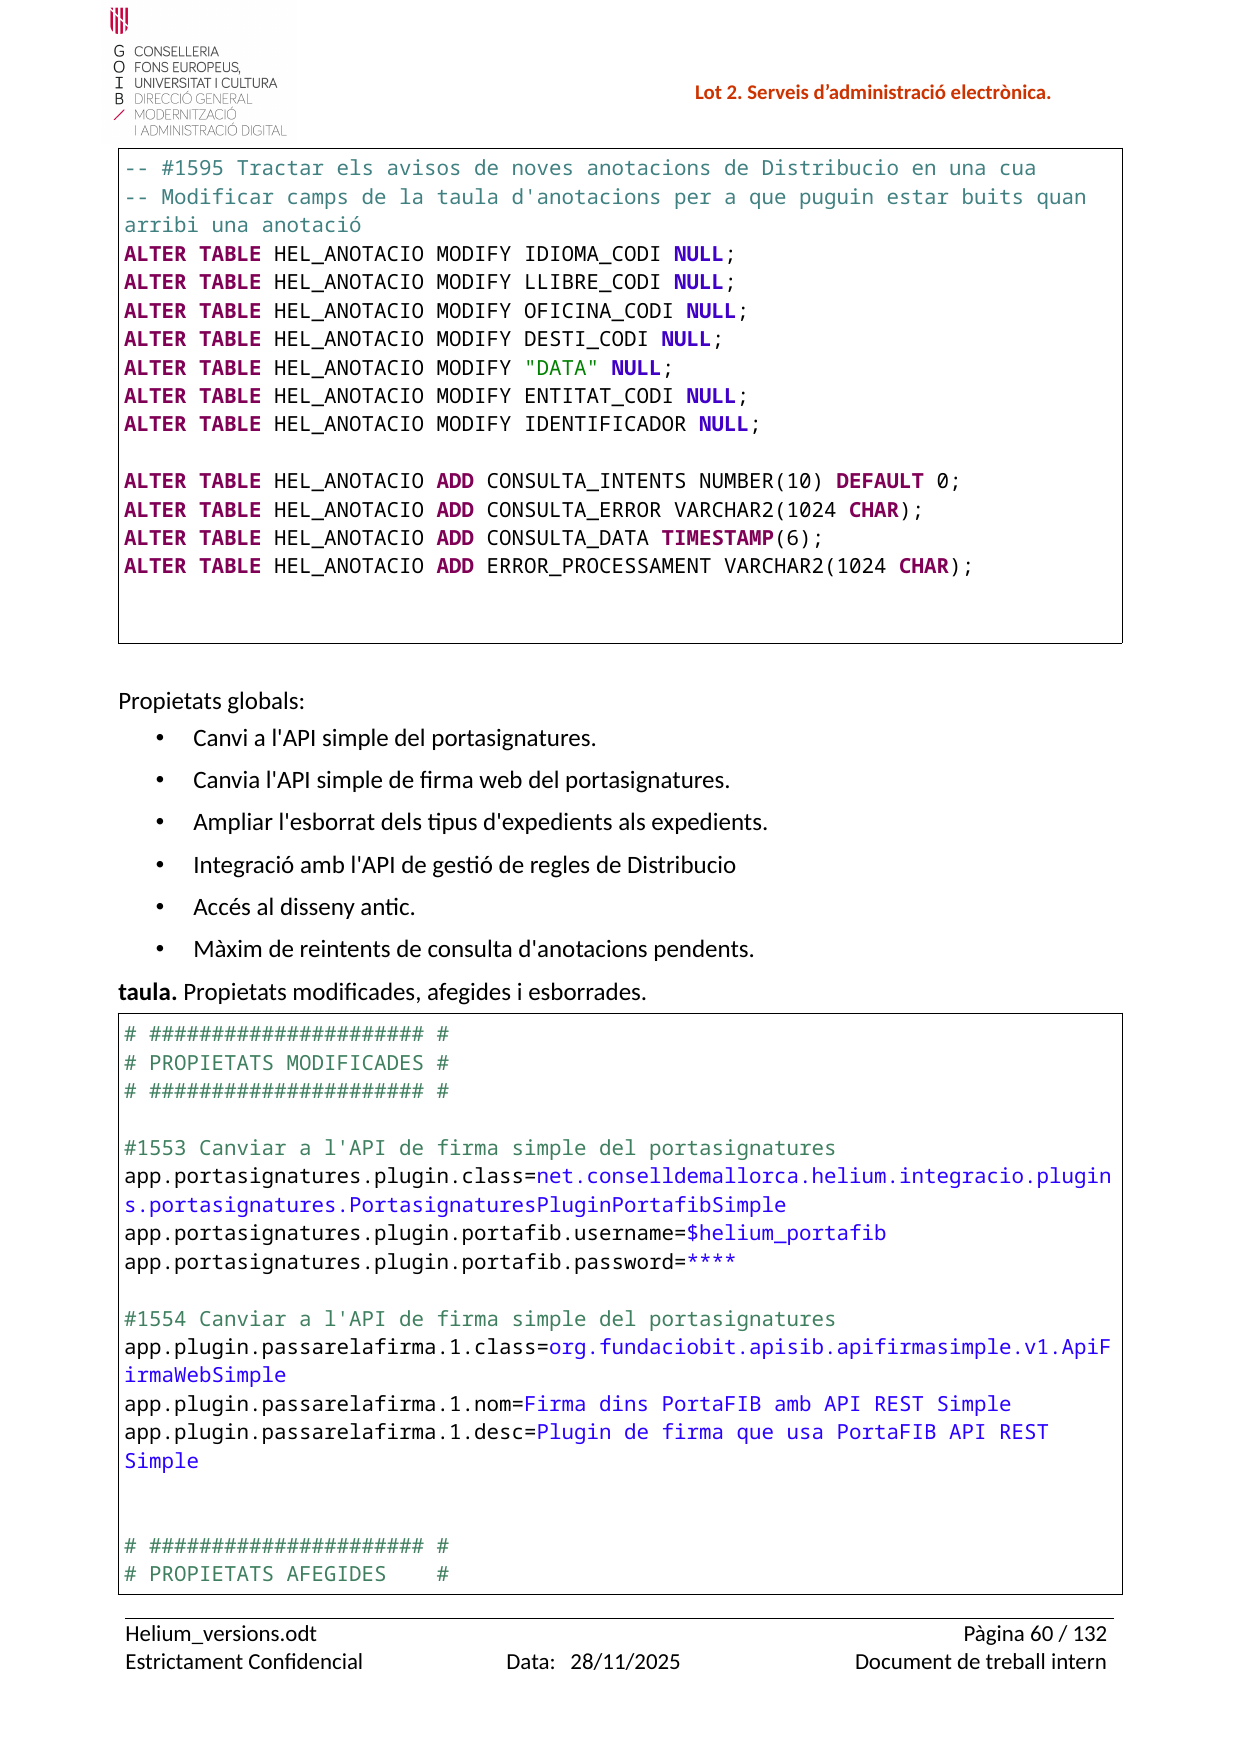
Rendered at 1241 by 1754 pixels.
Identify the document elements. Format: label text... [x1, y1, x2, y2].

list Integració amb l'API de gestió de regles de Distribucio [156, 849, 1122, 879]
list Màxim de reintents de consulta d'anotacions pendents. [156, 934, 1122, 964]
text Propietats globals: [118, 685, 1122, 716]
list Canvia l'API simple de firma web del portasignatures. [156, 764, 1122, 794]
list Accés al disseny antic. [156, 891, 1122, 922]
list Canvi a l'API simple del portasignatures. [156, 722, 1122, 752]
list Ampliar l'esborrat dels tipus d'expedients als expedients. [156, 806, 1122, 837]
text taula. Propietats modificades, afegides i esborrades. [118, 976, 1122, 1007]
picture [100, 0, 297, 144]
table_header -- #1595 Tractar els avisos de noves anotacions de Distribucio en una cua -- Modificar camps de la taula d'anotacions per a que puguin estar buits quan arribi una anotació ALTER TABLE HEL_ANOTACIO MODIFY IDIOMA_CODI NULL; ALTER TABLE HEL_ANOTACIO MODIFY LLIBRE_CODI NULL; ALTER TABLE HEL_ANOTACIO MODIFY OFICINA_CODI NULL; ALTER TABLE HEL_ANOTACIO MODIFY DESTI_CODI NULL; ALTER TABLE HEL_ANOTACIO MODIFY "DATA" NULL; ALTER TABLE HEL_ANOTACIO MODIFY ENTITAT_CODI NULL; ALTER TABLE HEL_ANOTACIO MODIFY IDENTIFICADOR NULL; ALTER TABLE HEL_ANOTACIO ADD CONSULTA_INTENTS NUMBER(10) DEFAULT 0; ALTER TABLE HEL_ANOTACIO ADD CONSULTA_ERROR VARCHAR2(1024 CHAR); ALTER TABLE HEL_ANOTACIO ADD CONSULTA_DATA TIMESTAMP(6); ALTER TABLE HEL_ANOTACIO ADD ERROR_PROCESSAMENT VARCHAR2(1024 CHAR); [119, 149, 1122, 643]
table_header # ###################### # # PROPIETATS MODIFICADES # # ###################### # #1553 Canviar a l'API de firma simple del portasignatures app.portasignatures.plugin.class=net.conselldemallorca.helium.integracio.plugins.portasignatures.PortasignaturesPluginPortafibSimple app.portasignatures.plugin.portafib.username=$helium_portafib app.portasignatures.plugin.portafib.password=**** #1554 Canviar a l'API de firma simple del portasignatures app.plugin.passarelafirma.1.class=org.fundaciobit.apisib.apifirmasimple.v1.ApiFirmaWebSimple app.plugin.passarelafirma.1.nom=Firma dins PortaFIB amb API REST Simple app.plugin.passarelafirma.1.desc=Plugin de firma que usa PortaFIB API REST Simple # ###################### # # PROPIETATS AFEGIDES # [119, 1014, 1122, 1594]
